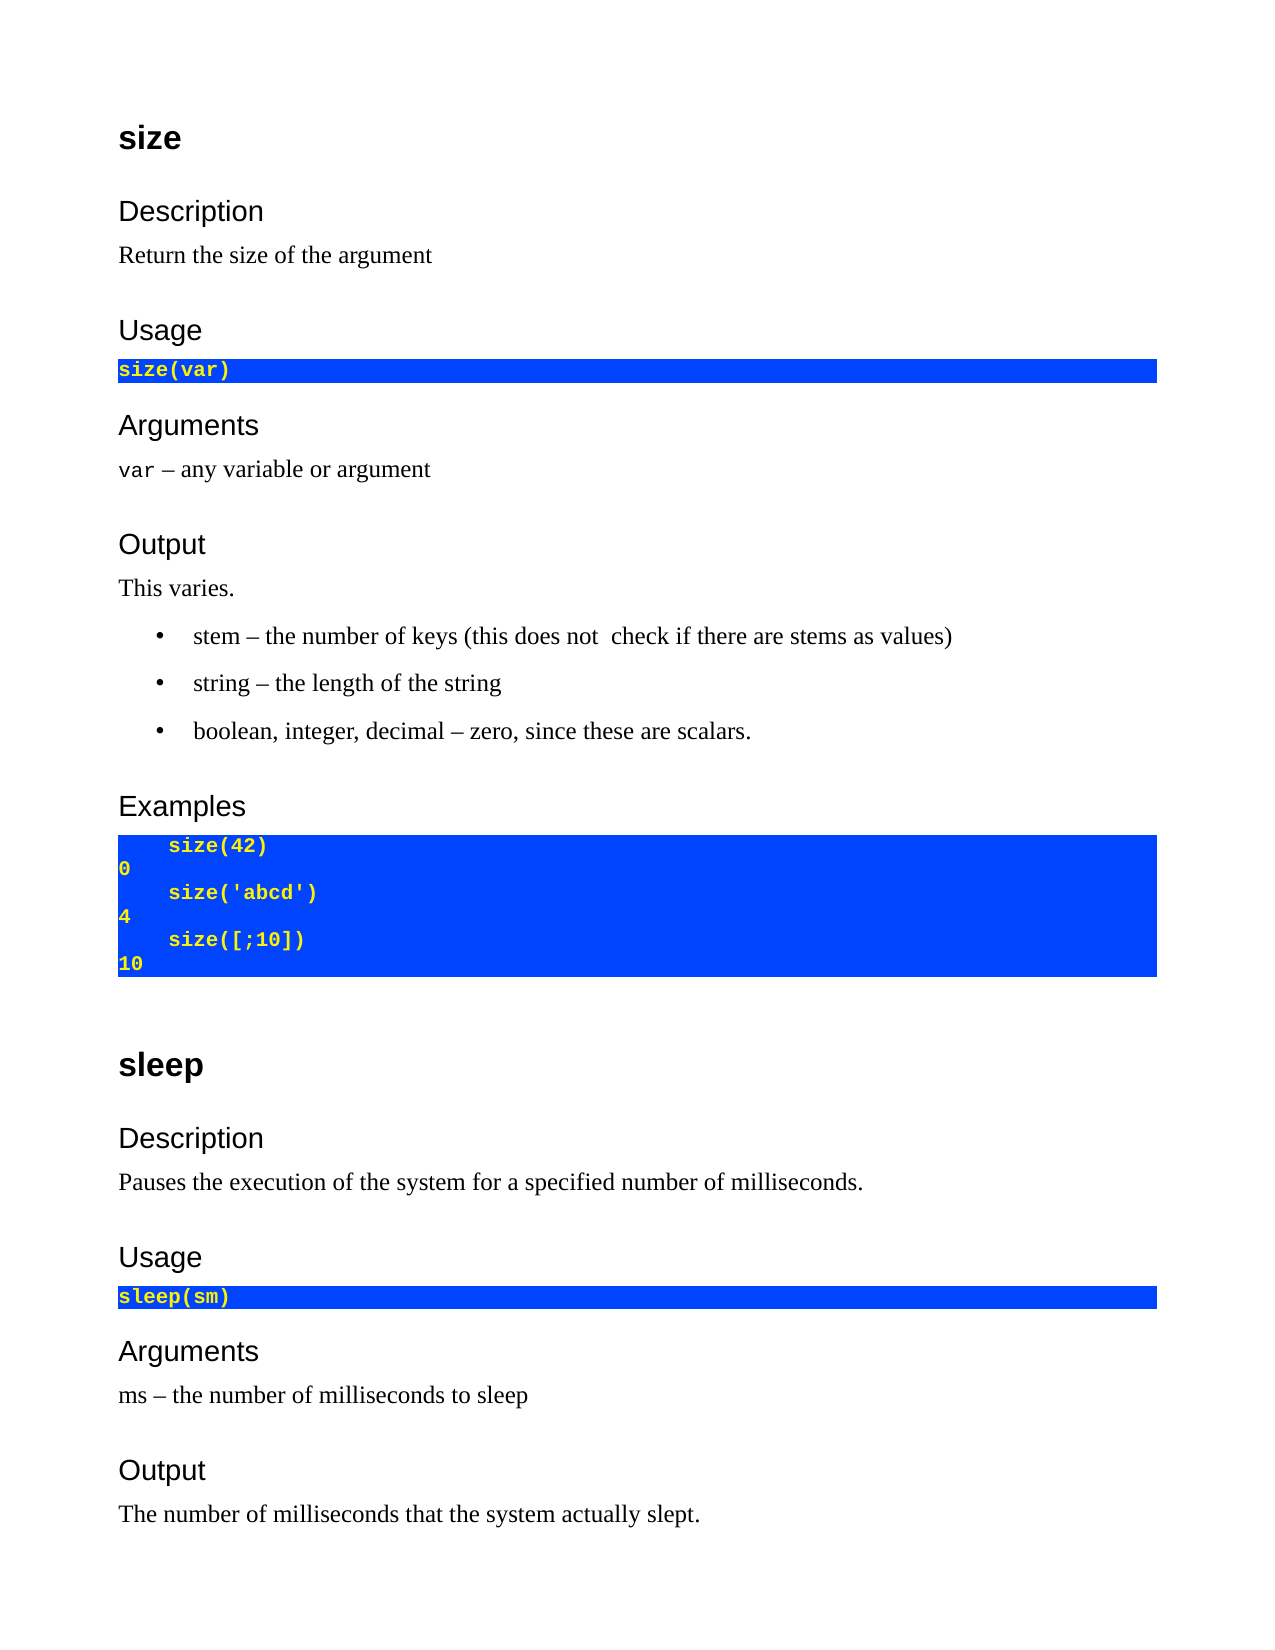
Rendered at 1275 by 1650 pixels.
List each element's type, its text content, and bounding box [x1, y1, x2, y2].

list boolean, integer, decimal – zero, since these are scalars. [156, 716, 1157, 745]
text 4 [118, 906, 1157, 929]
subtitle sleep [118, 1045, 1157, 1084]
subtitle Output [118, 527, 1157, 561]
text Return the size of the argument [118, 240, 1157, 269]
text The number of milliseconds that the system actually slept. [118, 1499, 1157, 1528]
subtitle Arguments [118, 408, 1157, 441]
text This varies. [118, 573, 1157, 602]
list stem – the number of keys (this does not check if there are stems as values) [156, 621, 1157, 649]
subtitle Usage [118, 1240, 1157, 1273]
list string – the length of the string [156, 668, 1157, 697]
text size([;10]) [118, 929, 1157, 953]
subtitle size [118, 118, 1157, 157]
subtitle Usage [118, 313, 1157, 346]
text 10 [118, 953, 1157, 977]
subtitle Description [118, 194, 1157, 228]
subtitle Arguments [118, 1334, 1157, 1368]
text size(42) [118, 835, 1157, 858]
text var – any variable or argument [118, 454, 1157, 483]
subtitle Description [118, 1121, 1157, 1155]
text 0 [118, 858, 1157, 882]
text Pauses the execution of the system for a specified number of milliseconds. [118, 1167, 1157, 1196]
subtitle Examples [118, 789, 1157, 822]
text sleep(sm) [118, 1286, 1157, 1309]
text size('abcd') [118, 882, 1157, 906]
text size(var) [118, 359, 1157, 383]
subtitle Output [118, 1453, 1157, 1487]
text ms – the number of milliseconds to sleep [118, 1381, 1157, 1409]
